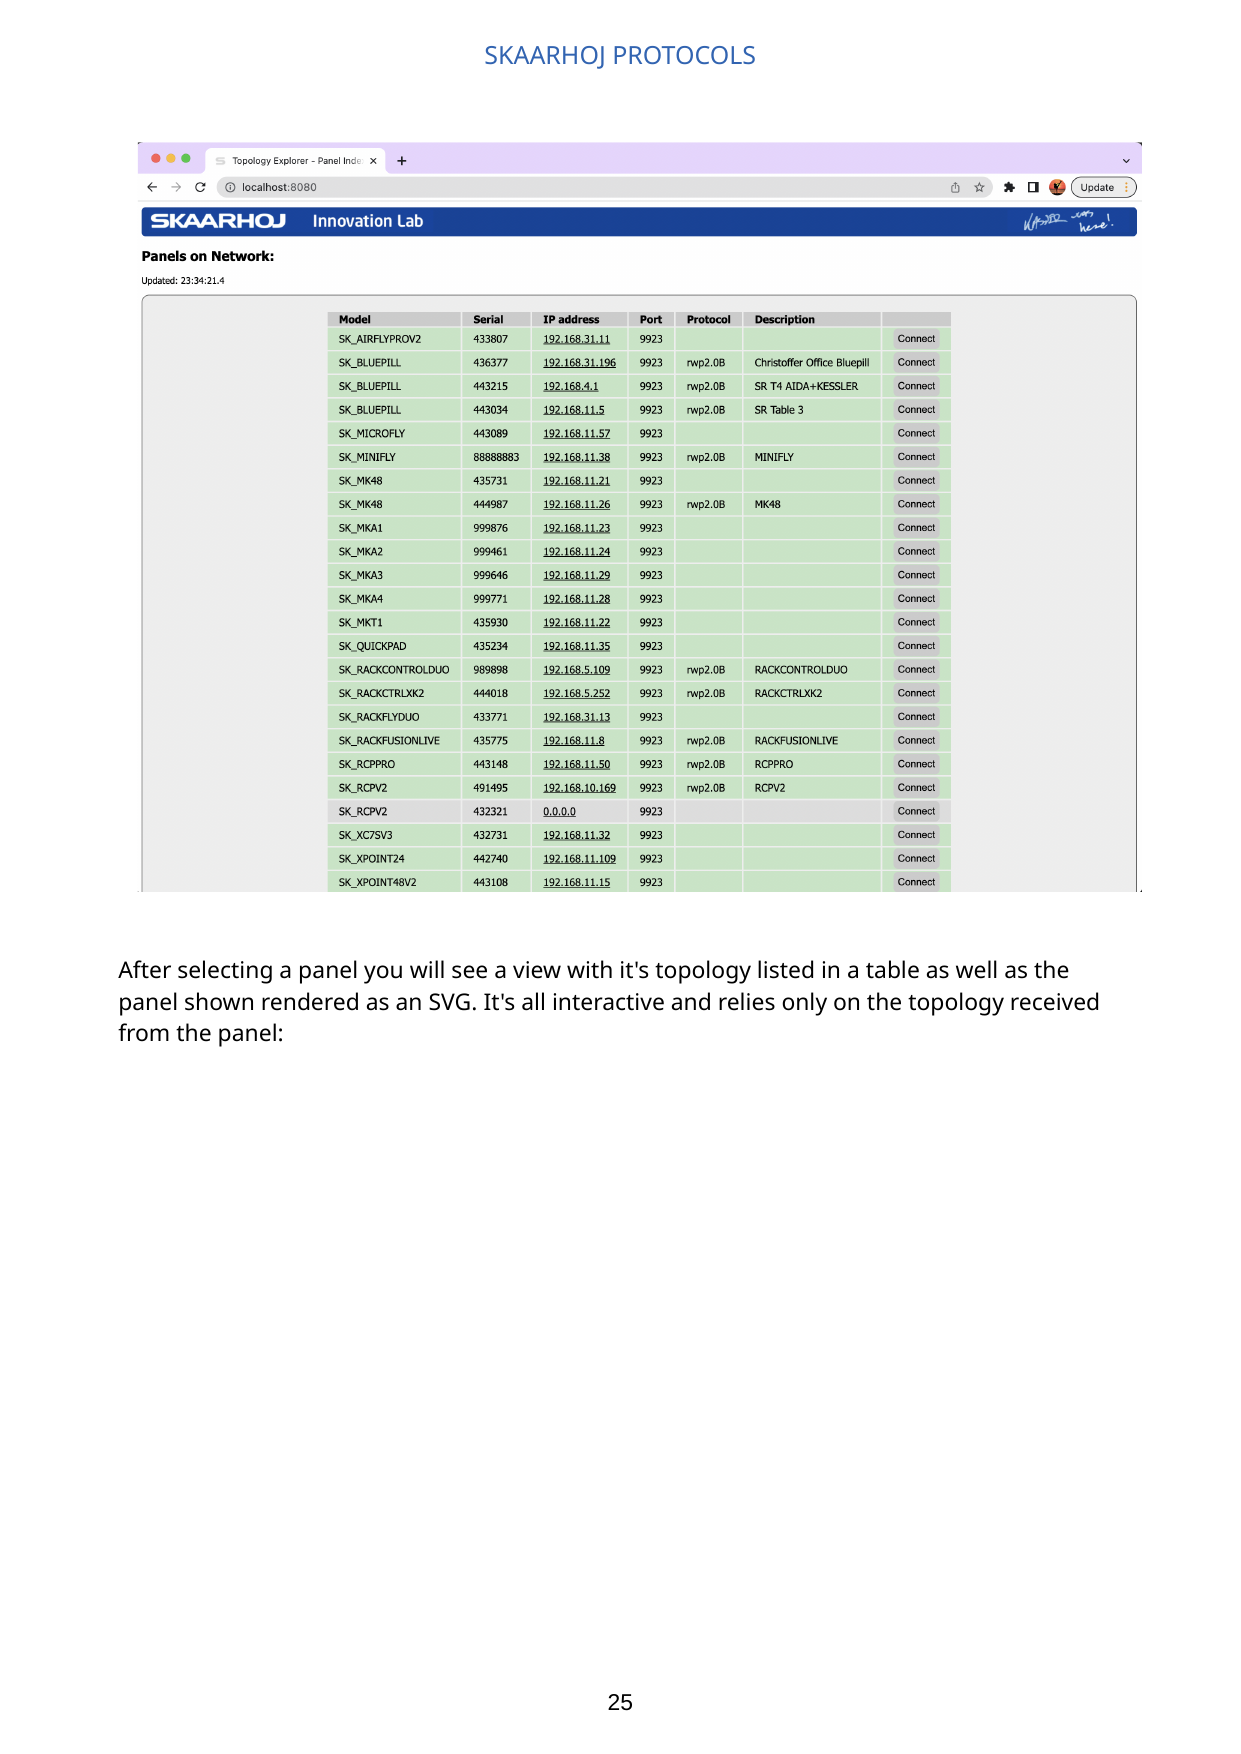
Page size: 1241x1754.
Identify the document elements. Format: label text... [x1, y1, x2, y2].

picture [137, 142, 1142, 892]
text After selecting a panel you will see a view with it's topology listed in a table as well as the panel shown rendered as an SVG. It's all interactive and relies only on the topology received from the panel: [118, 954, 1122, 1048]
